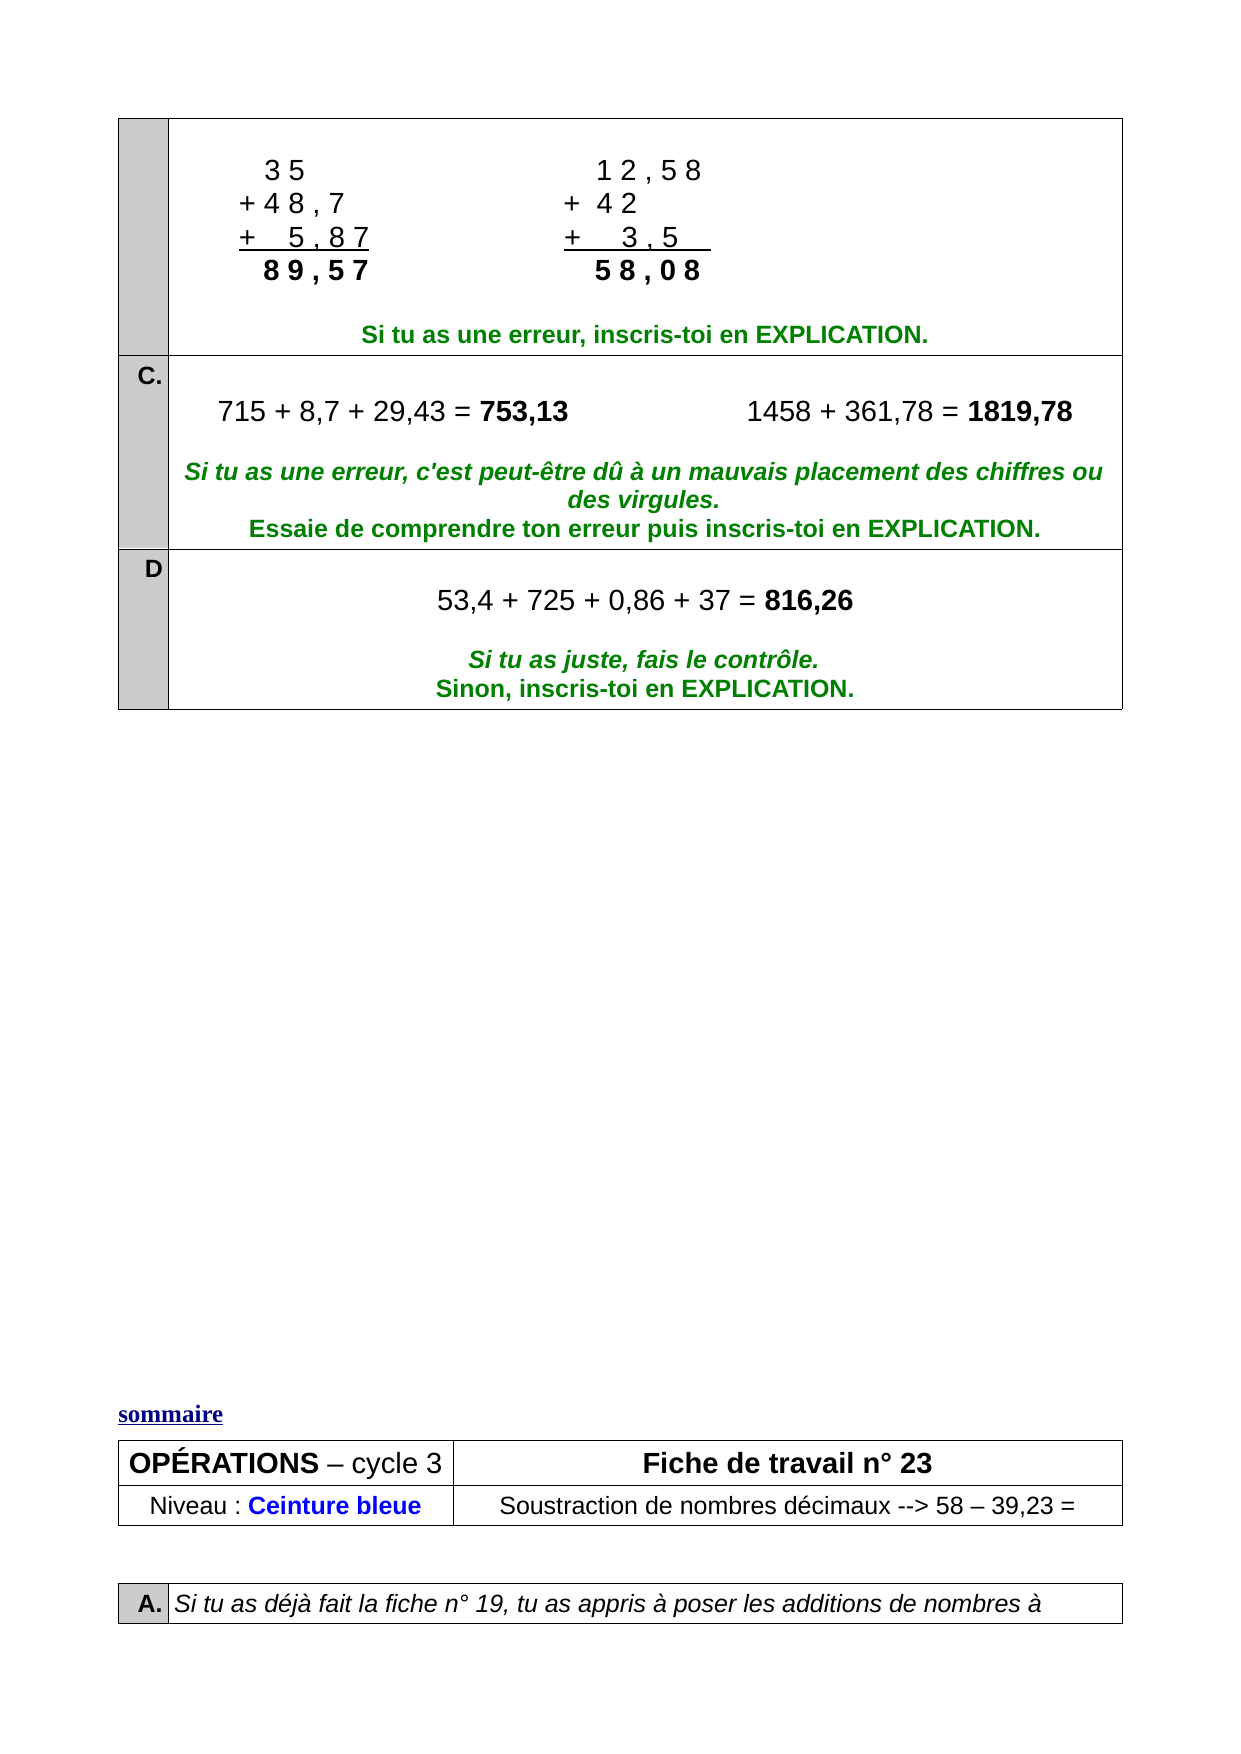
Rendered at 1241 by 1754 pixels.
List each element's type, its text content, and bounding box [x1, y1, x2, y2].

table_cell Soustraction de nombres décimaux --> 58 – 39,23 = [454, 1486, 1122, 1525]
table_cell 53,4 + 725 + 0,86 + 37 = 816,26 Si tu as juste, fais le contrôle. Sinon, inscris-toi en EXPLICATION. [169, 550, 1122, 709]
table_cell 715 + 8,7 + 29,43 = 753,13 1458 + 361,78 = 1819,78 Si tu as une erreur, c'est peut-être dû à un mauvais placement des chiffres ou des virgules. Essaie de comprendre ton erreur puis inscris-toi en EXPLICATION. [169, 356, 1122, 548]
table_header opérations – cycle 3 [119, 1441, 453, 1485]
table_header Si tu as déjà fait la fiche n° 19, tu as appris à poser les additions de nombres à [169, 1584, 1122, 1623]
table_header [119, 119, 168, 355]
table_cell C. [119, 356, 168, 548]
table_cell Niveau : Ceinture bleue [119, 1486, 453, 1525]
table_header Fiche de travail n° 23 [454, 1441, 1122, 1485]
text sommaire [118, 1399, 1122, 1427]
table_header A. [119, 1584, 168, 1623]
table_cell D [119, 550, 168, 709]
table_header 3 5 1 2 , 5 8 + 4 8 , 7 + 4 2 + 5 , 8 7 + 3 , 5 8 9 , 5 7 5 8 , 0 8 Si tu as une erreur, inscris-toi en EXPLICATION. [169, 119, 1122, 355]
